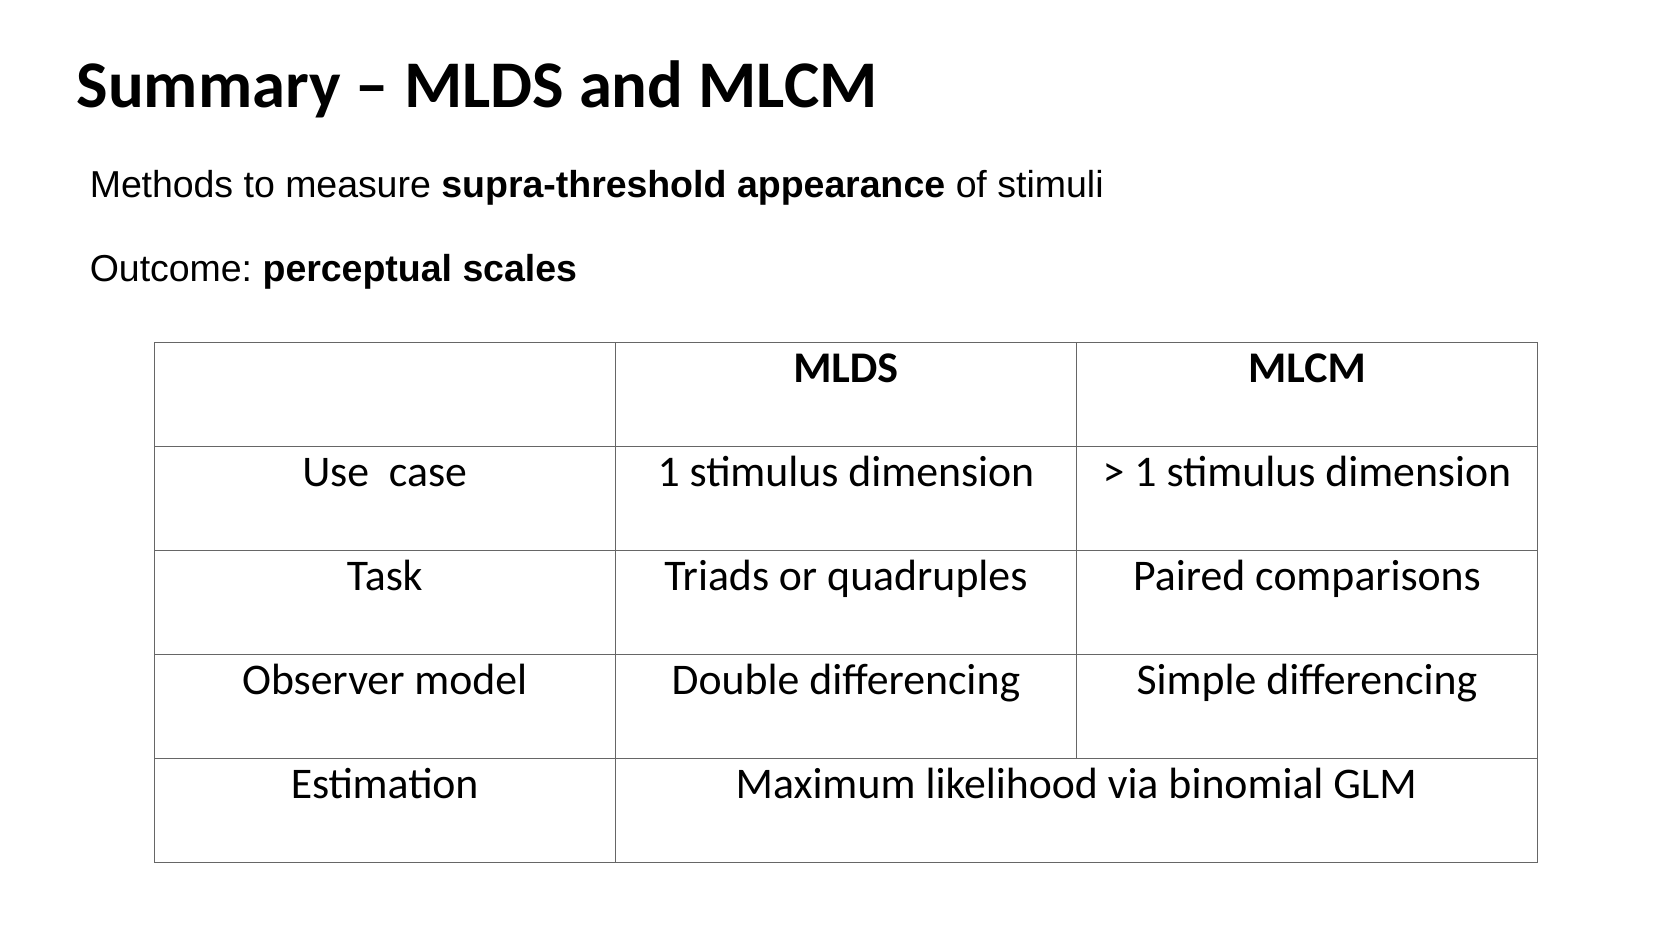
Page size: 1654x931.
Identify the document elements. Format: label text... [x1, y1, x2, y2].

table_cell 1 stimulus dimension [616, 447, 1076, 550]
text_box Methods to measure supra-threshold appearance of stimuli Outcome: perceptual scales [75, 156, 1201, 298]
table_cell Double differencing [616, 655, 1076, 758]
table_cell Use case [155, 447, 615, 550]
table_header MLDS [616, 343, 1076, 446]
table_cell Observer model [155, 655, 615, 758]
table_cell Triads or quadruples [616, 551, 1076, 654]
table_cell Simple differencing [1077, 655, 1537, 758]
table_header MLCM [1077, 343, 1537, 446]
table_cell Paired comparisons [1077, 551, 1537, 654]
table_header [155, 343, 615, 446]
table_cell Task [155, 551, 615, 654]
table_cell Estimation [155, 759, 615, 862]
table_cell > 1 stimulus dimension [1077, 447, 1537, 550]
table_cell Maximum likelihood via binomial GLM [616, 759, 1537, 862]
title Summary – MLDS and MLCM [76, 13, 1565, 169]
